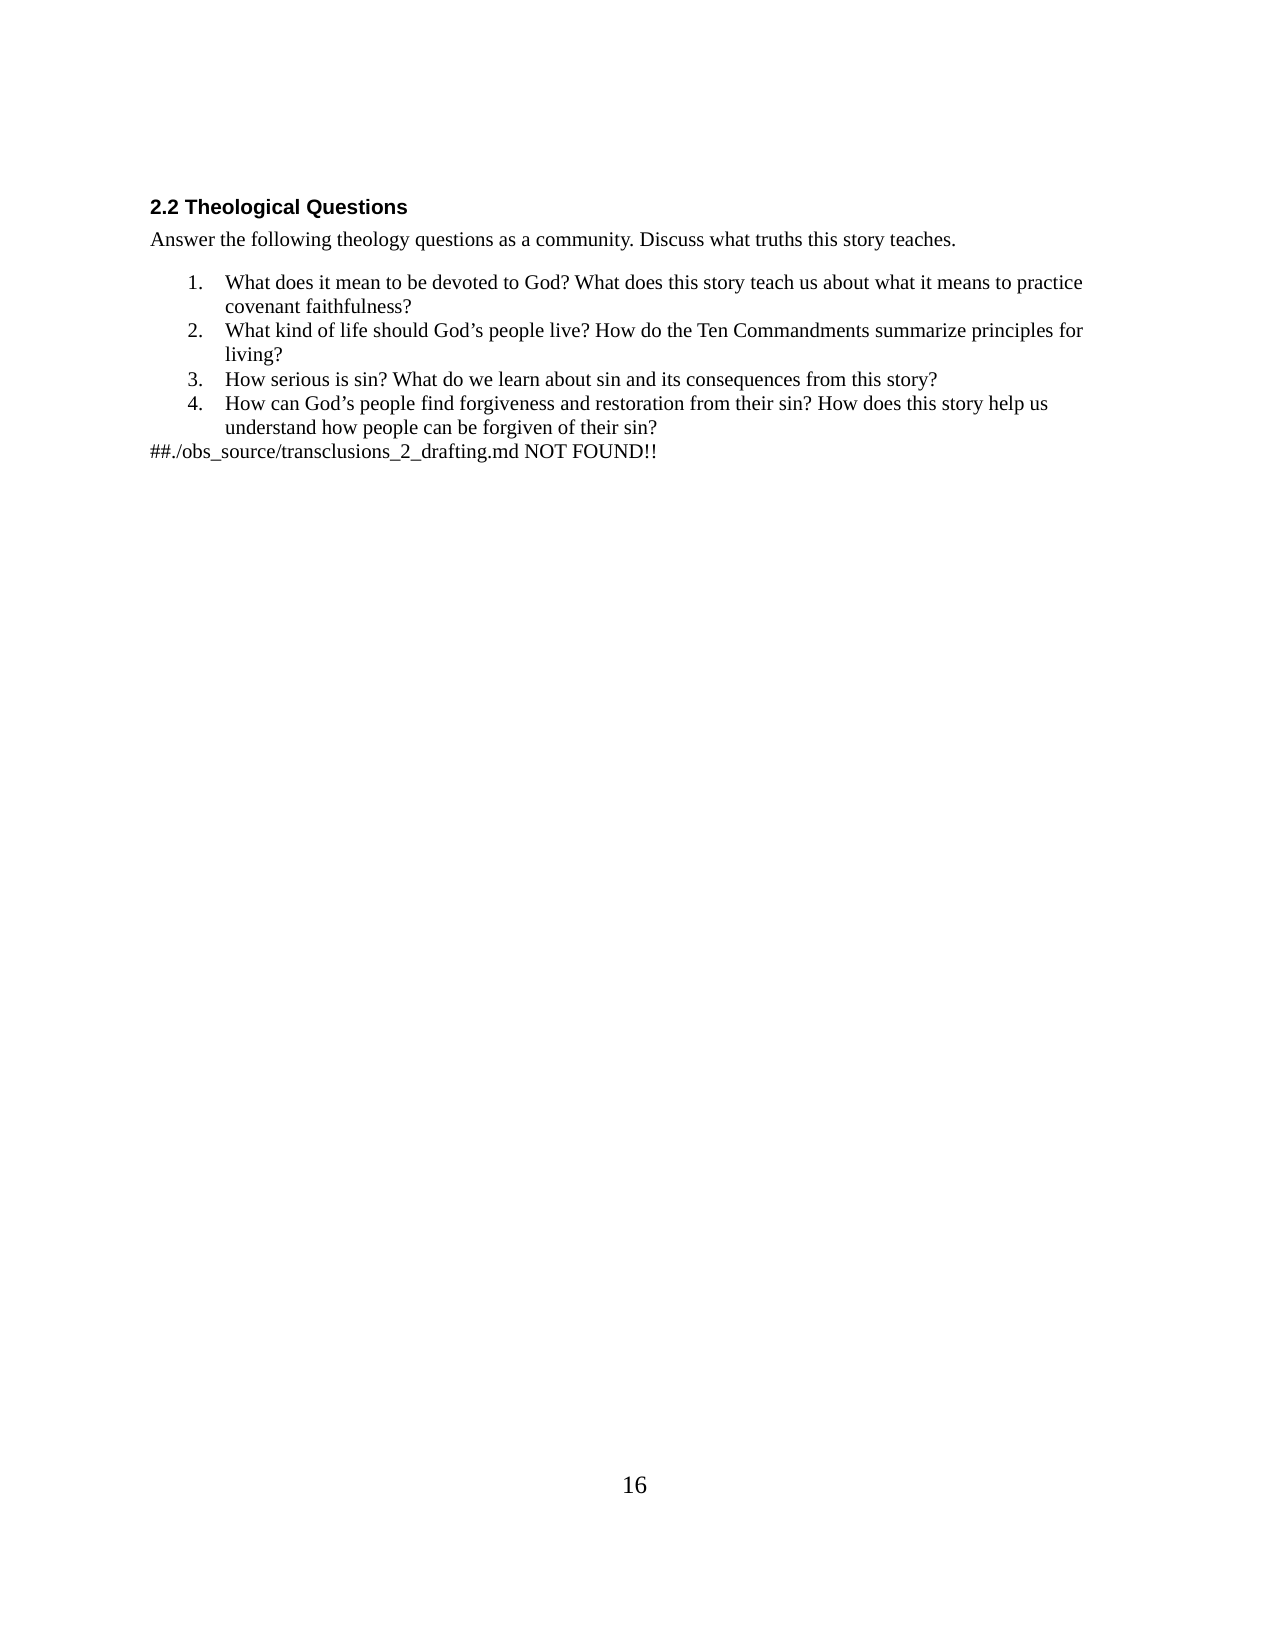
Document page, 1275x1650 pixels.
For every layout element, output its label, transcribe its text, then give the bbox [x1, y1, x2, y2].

subtitle 2.2 Theological Questions [150, 195, 1125, 219]
text Answer the following theology questions as a community. Discuss what truths this story teaches. [150, 227, 1125, 251]
list How can God’s people find forgiveness and restoration from their sin? How does this story help us understand how people can be forgiven of their sin? [187, 391, 1125, 439]
list What kind of life should God’s people live? How do the Ten Commandments summarize principles for living? [187, 318, 1125, 366]
text ##./obs_source/transclusions_2_drafting.md NOT FOUND!! [150, 439, 1125, 463]
list How serious is sin? What do we learn about sin and its consequences from this story? [187, 366, 1125, 391]
list What does it mean to be devoted to God? What does this story teach us about what it means to practice covenant faithfulness? [187, 270, 1125, 318]
